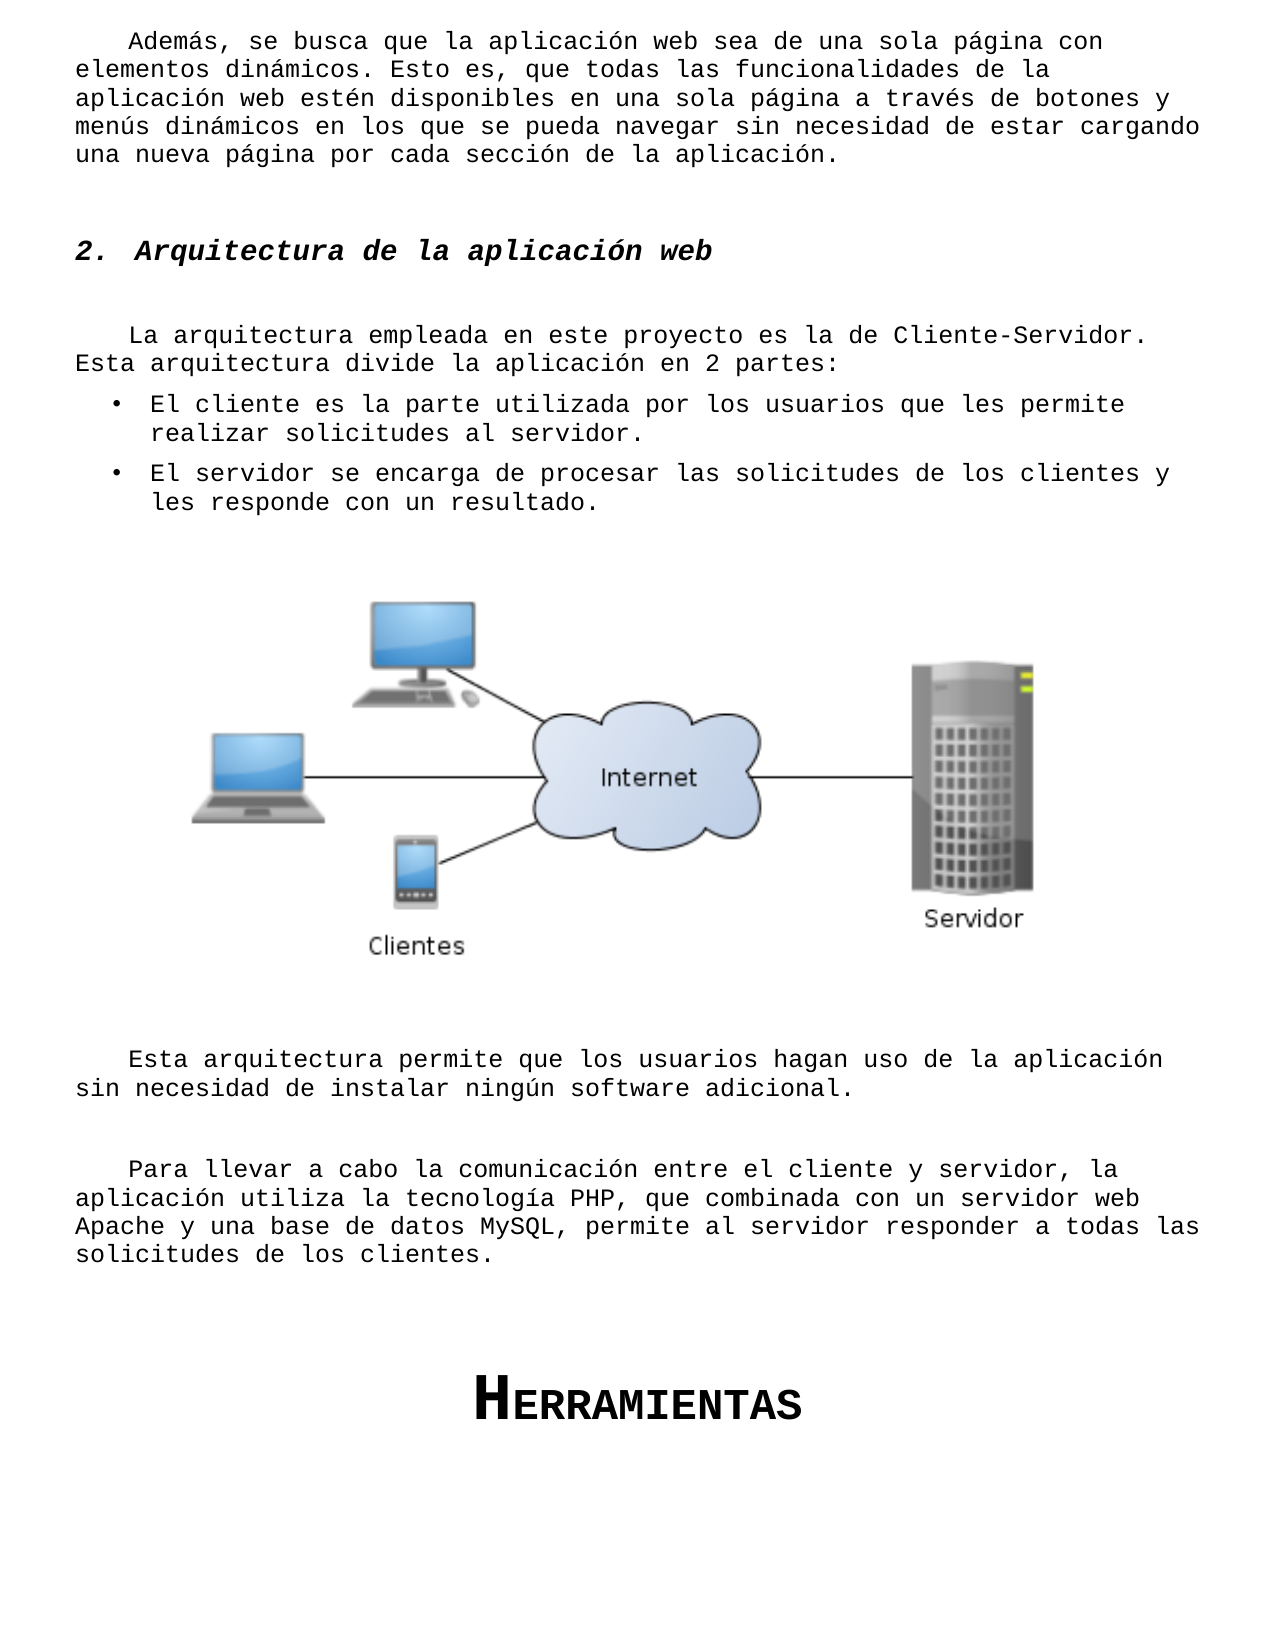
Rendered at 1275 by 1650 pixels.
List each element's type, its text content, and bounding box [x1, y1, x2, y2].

text Para llevar a cabo la comunicación entre el cliente y servidor, la aplicación utiliza la tecnología PHP, que combinada con un servidor web Apache y una base de datos MySQL, permite al servidor responder a todas las solicitudes de los clientes. [75, 1157, 1200, 1270]
subtitle Arquitectura de la aplicación web [75, 236, 1200, 269]
text Además, se busca que la aplicación web sea de una sola página con elementos dinámicos. Esto es, que todas las funcionalidades de la aplicación web estén disponibles en una sola página a través de botones y menús dinámicos en los que se pueda navegar sin necesidad de estar cargando una nueva página por cada sección de la aplicación. [75, 29, 1200, 170]
picture [161, 571, 1063, 1006]
subtitle Herramientas [75, 1364, 1200, 1440]
text Esta arquitectura permite que los usuarios hagan uso de la aplicación sin necesidad de instalar ningún software adicional. [75, 1047, 1200, 1103]
text La arquitectura empleada en este proyecto es la de Cliente-Servidor. Esta arquitectura divide la aplicación en 2 partes: [75, 323, 1200, 379]
list El servidor se encarga de procesar las solicitudes de los clientes y les responde con un resultado. [112, 461, 1200, 518]
list El cliente es la parte utilizada por los usuarios que les permite realizar solicitudes al servidor. [112, 392, 1200, 448]
